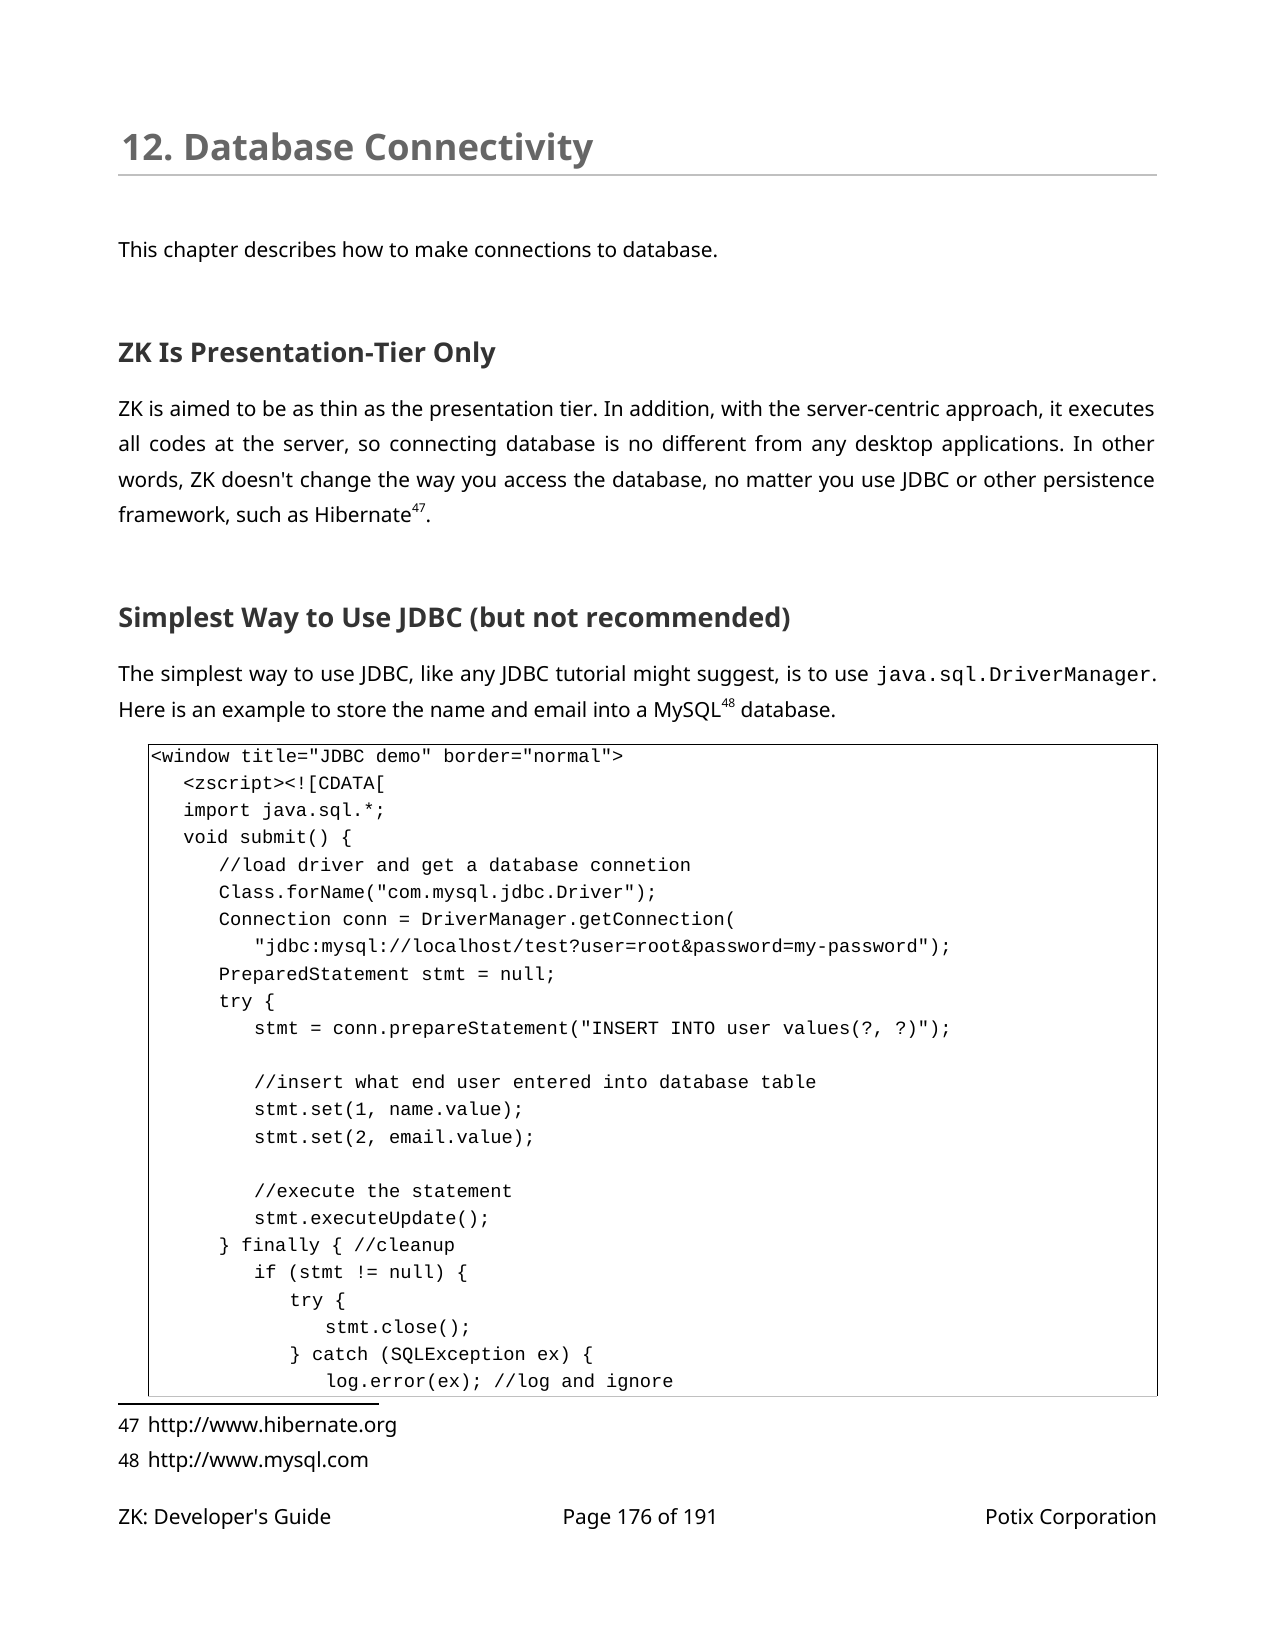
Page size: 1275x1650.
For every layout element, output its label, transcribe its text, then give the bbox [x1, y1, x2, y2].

text http://www.hibernate.org [118, 1410, 1157, 1438]
text if (stmt != null) { [149, 1260, 1157, 1285]
text The simplest way to use JDBC, like any JDBC tutorial might suggest, is to use java.sql.DriverManager. Here is an example to store the name and email into a MySQL database. [118, 659, 1157, 723]
subtitle Simplest Way to Use JDBC (but not recommended) [118, 599, 1157, 636]
text Class.forName("com.mysql.jdbc.Driver"); [149, 880, 1157, 904]
text import java.sql.*; [149, 798, 1157, 822]
text stmt.executeUpdate(); [149, 1206, 1157, 1230]
text stmt.close(); [149, 1315, 1157, 1339]
text void submit() { [149, 825, 1157, 850]
text try { [149, 988, 1157, 1013]
text log.error(ex); //log and ignore [149, 1369, 1157, 1396]
subtitle 12. Database Connectivity [118, 118, 1157, 174]
text stmt = conn.prepareStatement("INSERT INTO user values(?, ?)"); [149, 1016, 1157, 1040]
text //execute the statement [149, 1179, 1157, 1203]
text ZK is aimed to be as thin as the presentation tier. In addition, with the server-centric approach, it executes all codes at the server, so connecting database is no different from any desktop applications. In other words, ZK doesn't change the way you access the database, no matter you use JDBC or other persistence framework, such as Hibernate. [118, 394, 1157, 528]
text } catch (SQLException ex) { [149, 1342, 1157, 1366]
text This chapter describes how to make connections to database. [118, 235, 1157, 263]
text PreparedStatement stmt = null; [149, 961, 1157, 986]
text //insert what end user entered into database table [149, 1070, 1157, 1094]
text stmt.set(1, name.value); [149, 1097, 1157, 1122]
text <window title="JDBC demo" border="normal"> [149, 745, 1157, 768]
text "jdbc:mysql://localhost/test?user=root&password=my-password"); [149, 934, 1157, 958]
subtitle ZK Is Presentation-Tier Only [118, 334, 1157, 371]
text http://www.mysql.com [118, 1445, 1157, 1473]
text //load driver and get a database connetion [149, 853, 1157, 877]
text <zscript><![CDATA[ [149, 771, 1157, 795]
text } finally { //cleanup [149, 1233, 1157, 1257]
text stmt.set(2, email.value); [149, 1124, 1157, 1149]
text try { [149, 1288, 1157, 1312]
text Connection conn = DriverManager.getConnection( [149, 907, 1157, 931]
